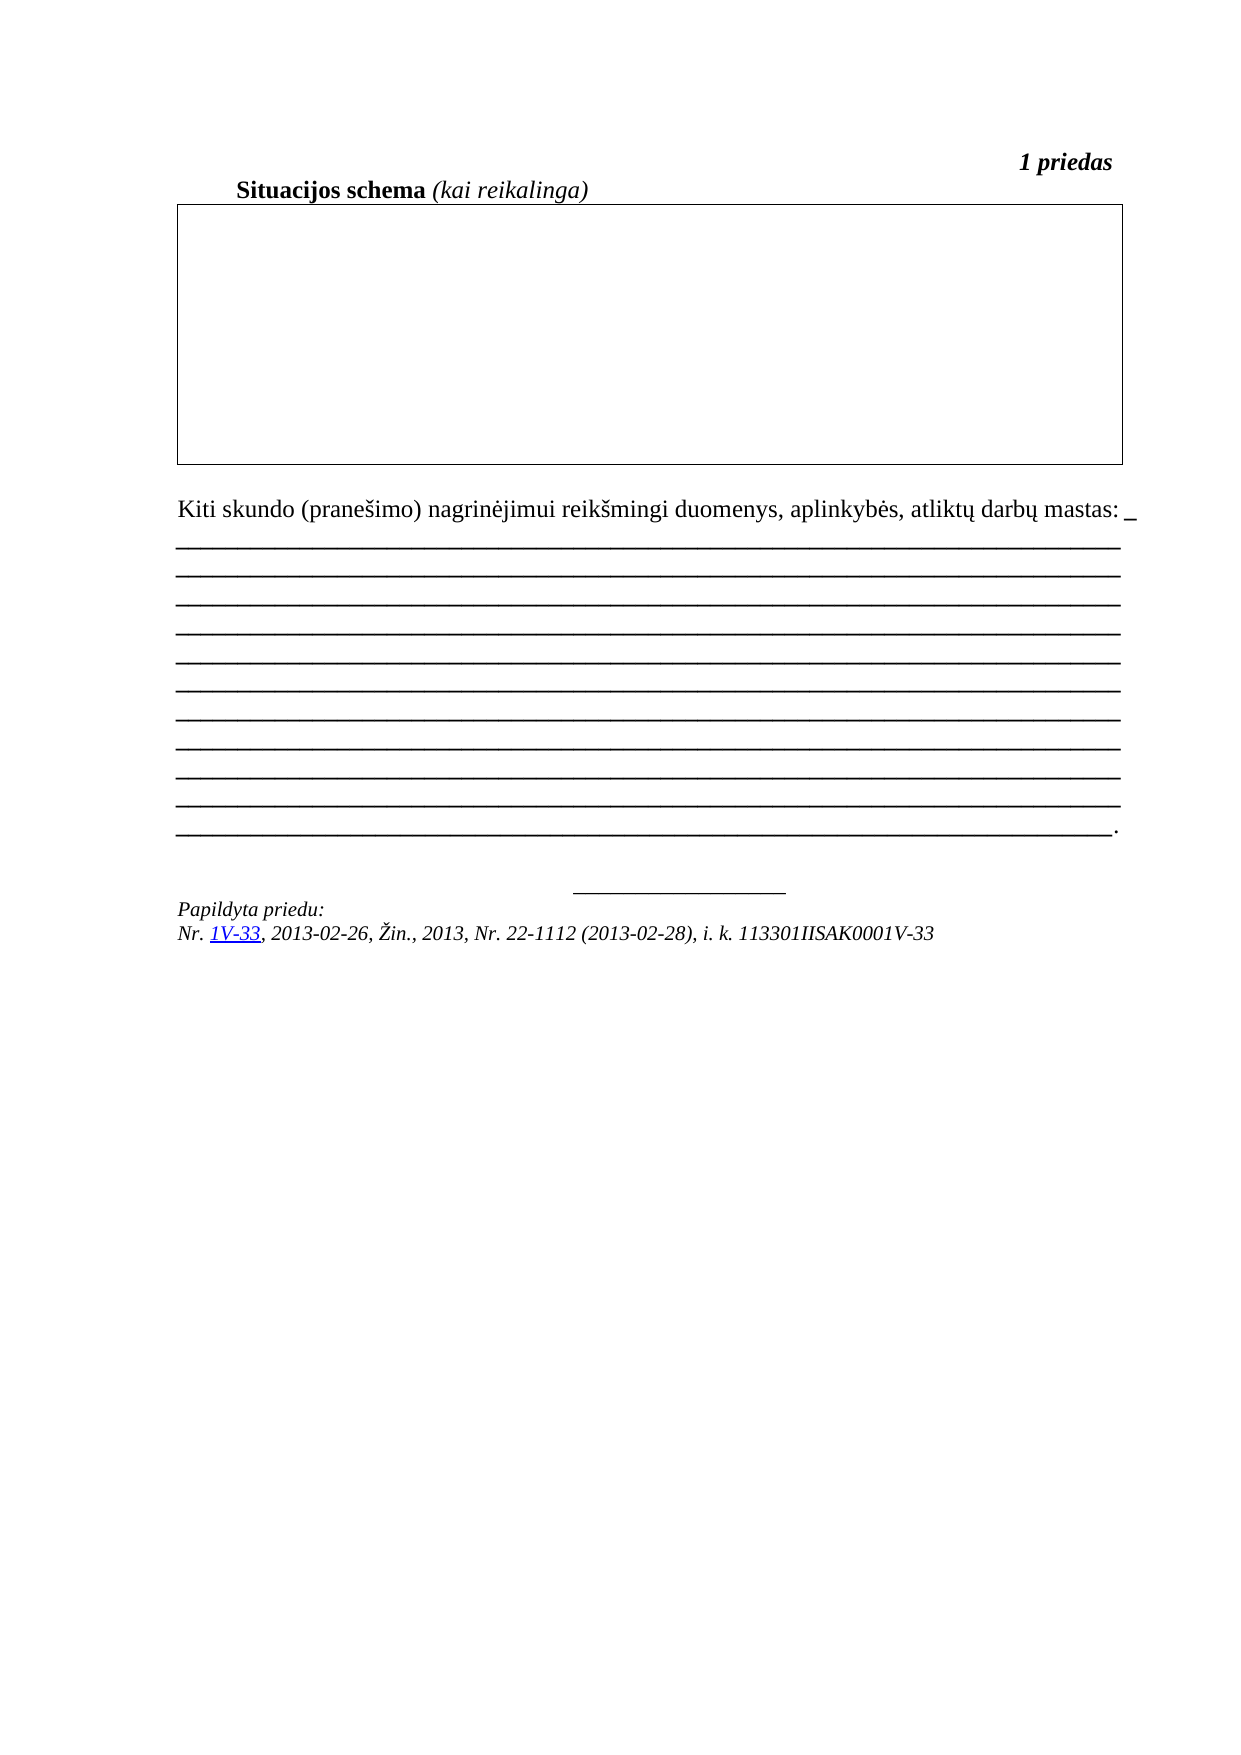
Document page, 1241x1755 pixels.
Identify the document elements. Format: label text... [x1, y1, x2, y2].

text Papildyta priedu: [177, 896, 1181, 921]
text _ [177, 609, 1181, 638]
text 1 priedas [649, 147, 1181, 176]
text _ [177, 523, 1181, 551]
text Nr. 1V-33, 2013-02-26, Žin., 2013, Nr. 22-1112 (2013-02-28), i. k. 113301IISAK0001V-33 [177, 921, 1181, 944]
text _ [177, 551, 1181, 580]
text _ [177, 781, 1181, 810]
text _________________ [177, 868, 1181, 896]
table_header [178, 205, 1122, 464]
text _ [177, 695, 1181, 724]
text Kiti skundo (pranešimo) nagrinėjimui reikšmingi duomenys, aplinkybės, atliktų darbų mastas: _ [177, 494, 1181, 523]
text _ [177, 580, 1181, 609]
text _ . [177, 810, 1181, 839]
text _ [177, 753, 1181, 781]
text Situacijos schema (kai reikalinga) [177, 176, 1181, 204]
text _ [177, 638, 1181, 666]
text _ [177, 666, 1181, 695]
text _ [177, 724, 1181, 753]
